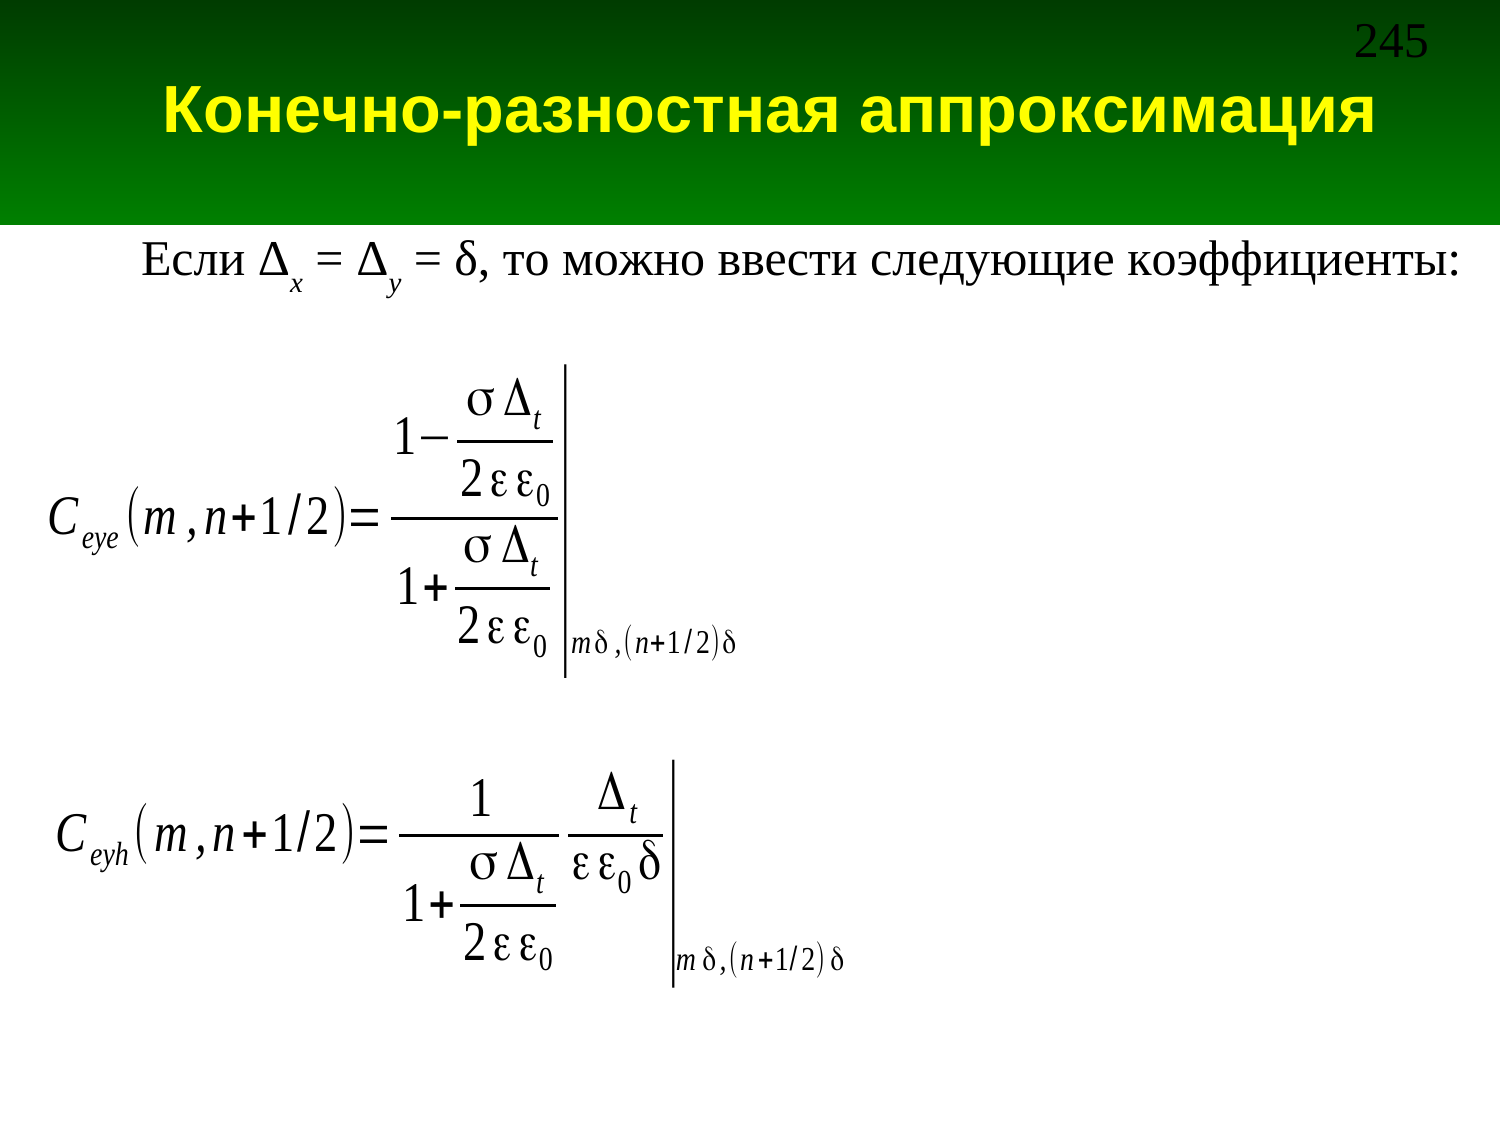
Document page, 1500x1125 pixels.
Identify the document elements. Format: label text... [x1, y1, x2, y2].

text_box Если Δx = Δy = δ, то можно ввести следующие коэффициенты: [126, 218, 1472, 306]
title Конечно-разностная аппроксимация [100, 7, 1441, 204]
chart [43, 756, 855, 991]
chart [35, 359, 749, 680]
